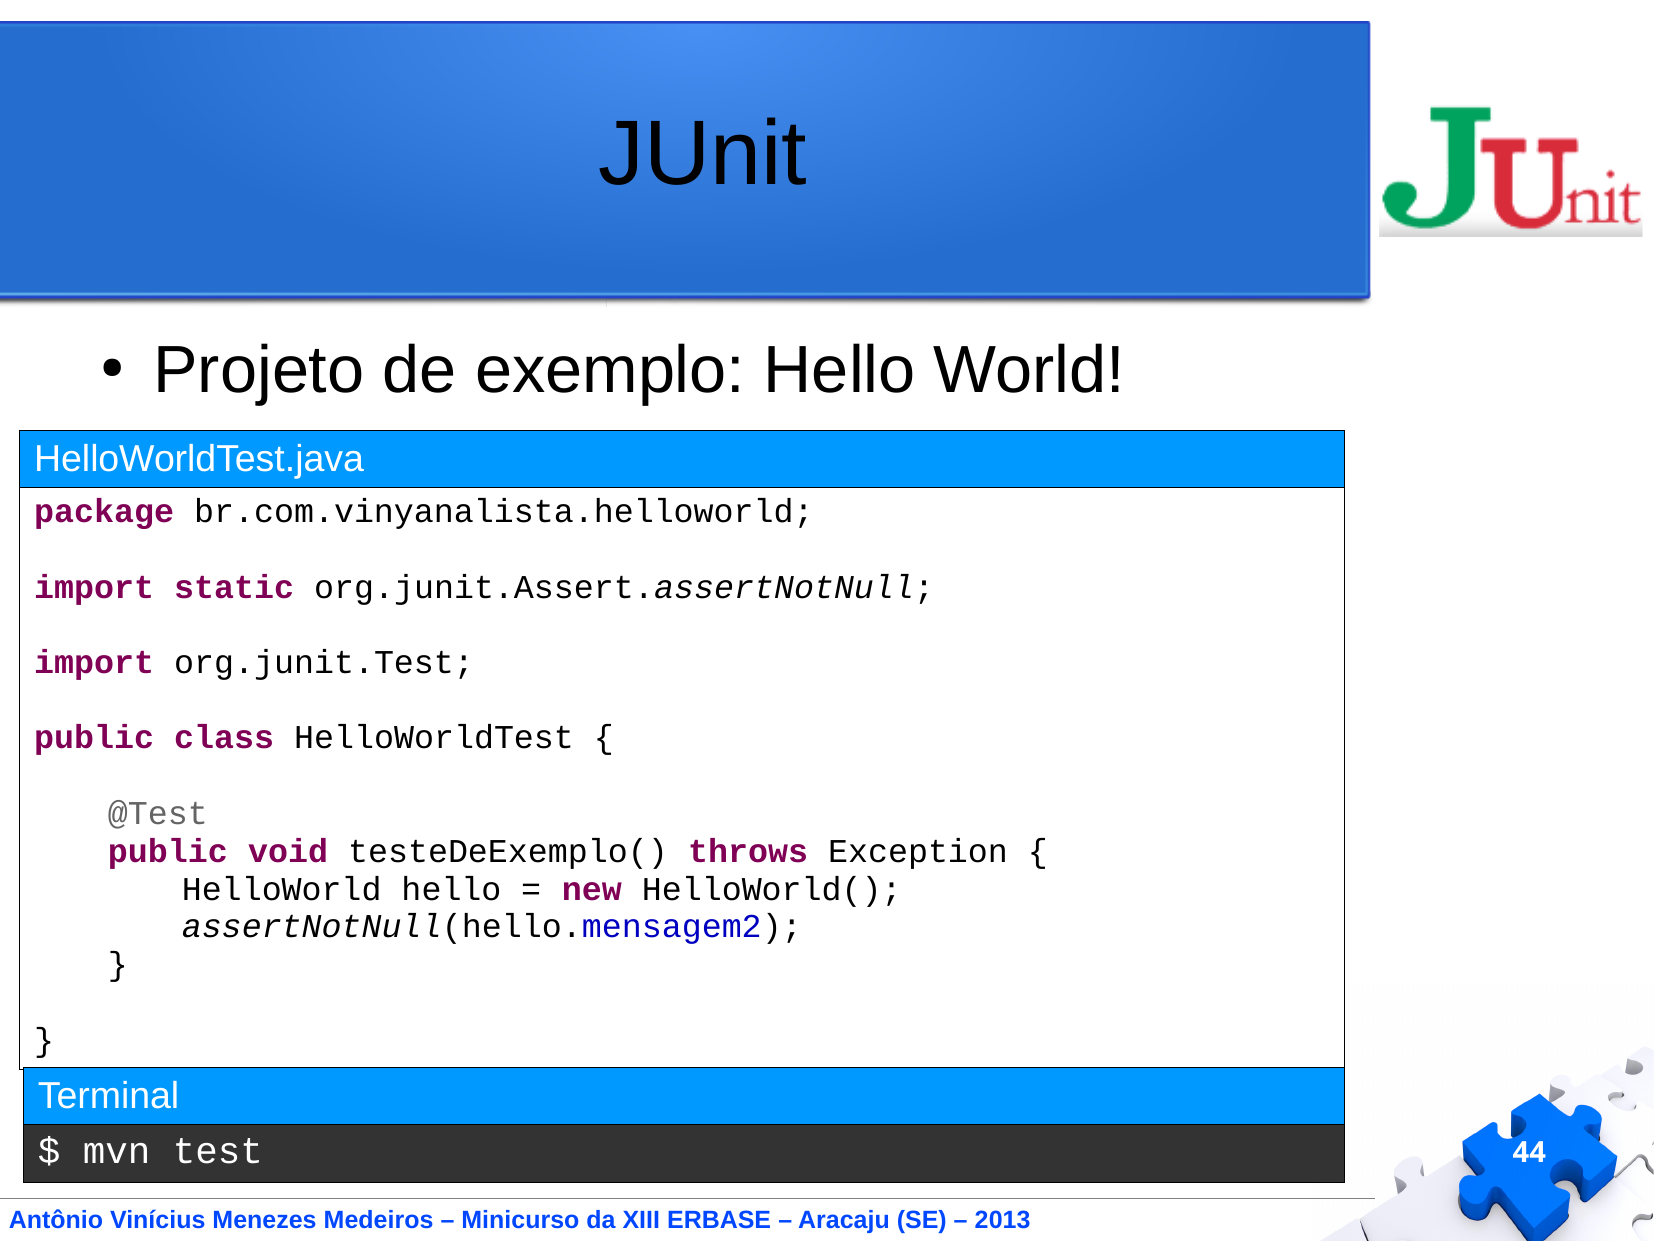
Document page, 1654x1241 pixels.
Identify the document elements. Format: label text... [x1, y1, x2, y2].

table_header HelloWorldTest.java [20, 431, 1344, 487]
title JUnit [82, 49, 1323, 257]
table_cell $ mvn test [24, 1125, 1344, 1182]
picture [1379, 94, 1647, 237]
list Projeto de exemplo: Hello World! [82, 332, 1356, 532]
picture [0, 21, 1375, 307]
picture [1311, 983, 1654, 1241]
table_header Terminal [24, 1068, 1344, 1124]
table_cell package br.com.vinyanalista.helloworld; import static org.junit.Assert.assertNotNull; import org.junit.Test; public class HelloWorldTest { @Test public void testeDeExemplo() throws Exception { HelloWorld hello = new HelloWorld(); assertNotNull(hello.mensagem2); } } [20, 488, 1344, 1069]
